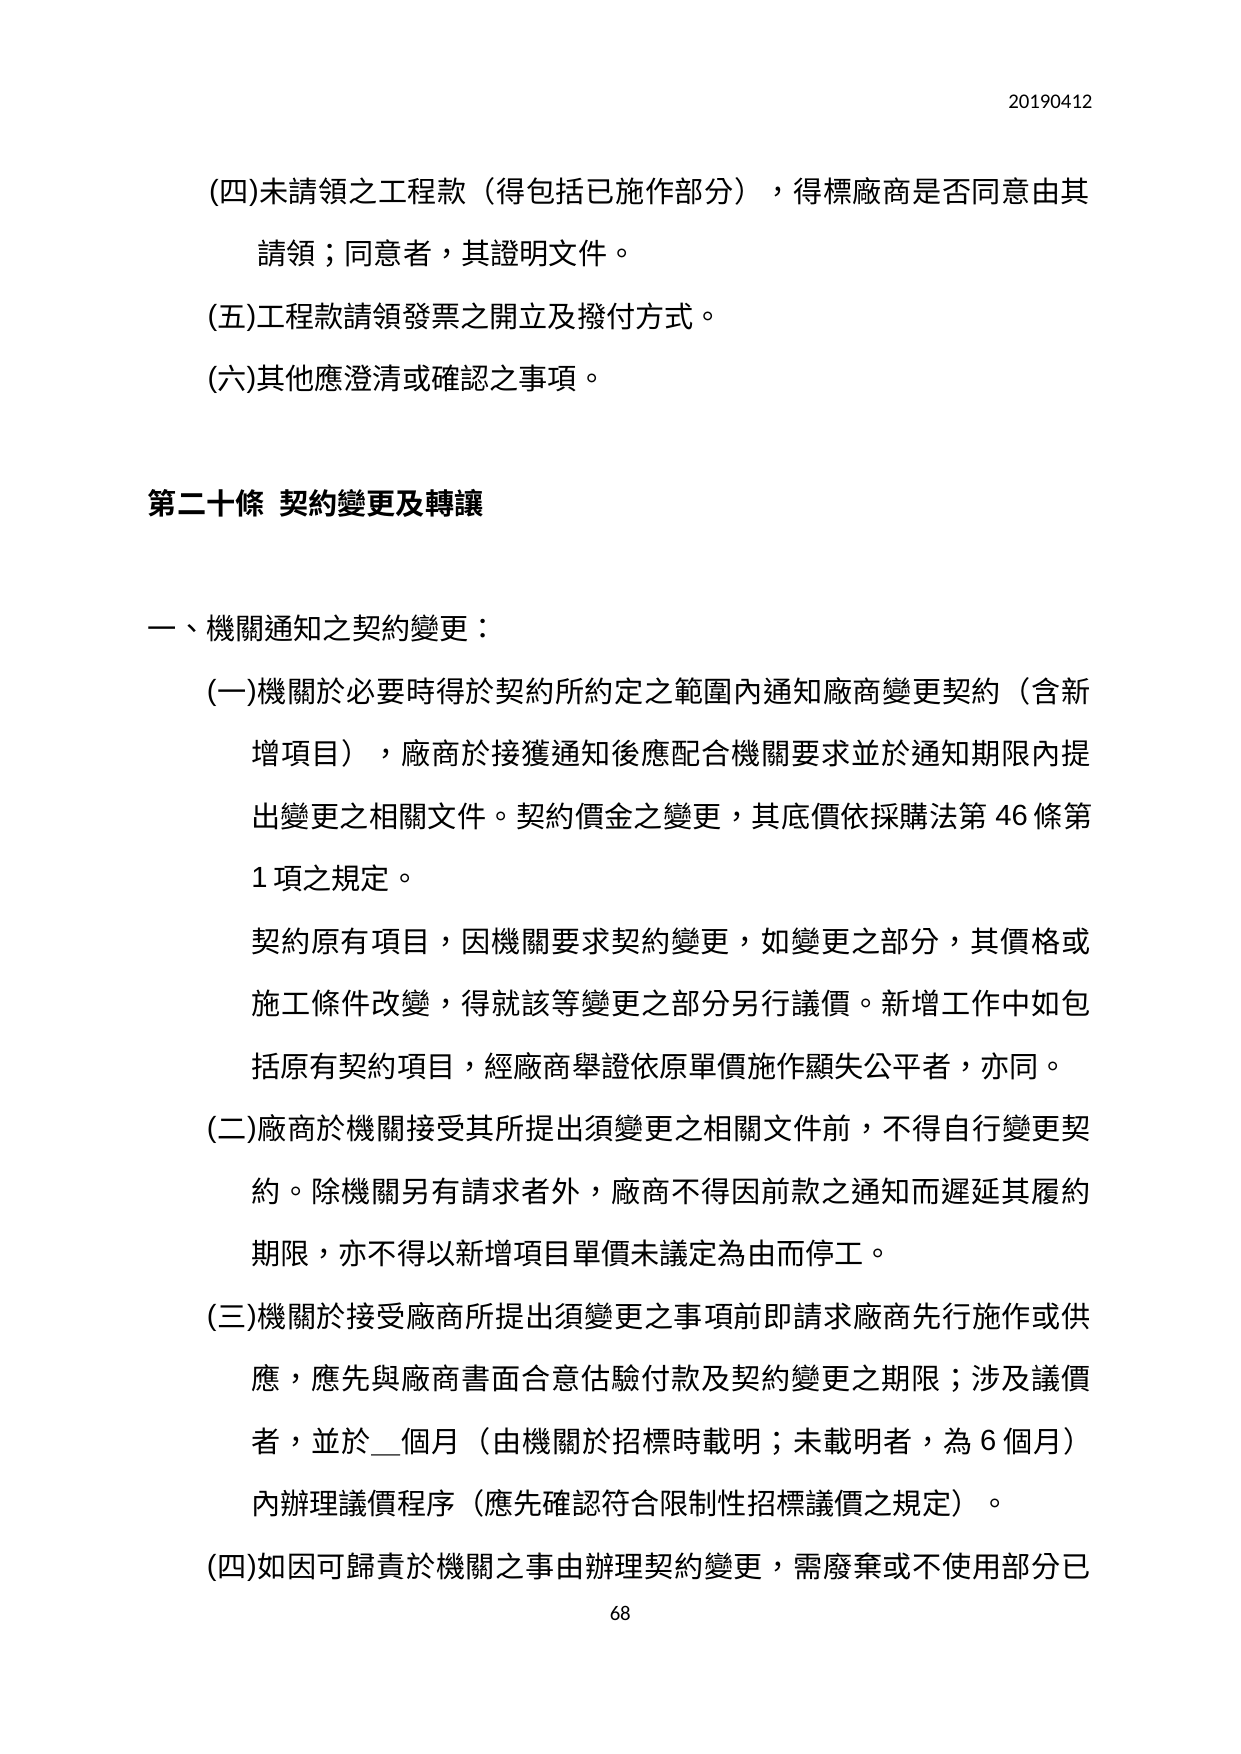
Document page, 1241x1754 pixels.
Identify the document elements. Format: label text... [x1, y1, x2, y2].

text (六)其他應澄清或確認之事項。 [148, 335, 1092, 398]
text (一)機關於必要時得於契約所約定之範圍內通知廠商變更契約（含新增項目），廠商於接獲通知後應配合機關要求並於通知期限內提出變更之相關文件。契約價金之變更，其底價依採購法第46條第1項之規定。 [207, 648, 1092, 898]
text (三)機關於接受廠商所提出須變更之事項前即請求廠商先行施作或供應，應先與廠商書面合意估驗付款及契約變更之期限；涉及議價者，並於＿個月（由機關於招標時載明；未載明者，為6個月）內辦理議價程序（應先確認符合限制性招標議價之規定）。 [207, 1273, 1092, 1523]
text (二)廠商於機關接受其所提出須變更之相關文件前，不得自行變更契約。除機關另有請求者外，廠商不得因前款之通知而遲延其履約期限，亦不得以新增項目單價未議定為由而停工。 [207, 1085, 1092, 1273]
text (四)如因可歸責於機關之事由辦理契約變更，需廢棄或不使用部分已 [207, 1523, 1092, 1585]
text 契約原有項目，因機關要求契約變更，如變更之部分，其價格或施工條件改變，得就該等變更之部分另行議價。新增工作中如包括原有契約項目，經廠商舉證依原單價施作顯失公平者，亦同。 [251, 898, 1092, 1085]
text (四)未請領之工程款（得包括已施作部分），得標廠商是否同意由其請領；同意者，其證明文件。 [209, 148, 1092, 273]
text 一、機關通知之契約變更： [148, 585, 1092, 648]
subtitle 第二十條 契約變更及轉讓 [148, 460, 1092, 523]
text (五)工程款請領發票之開立及撥付方式。 [148, 273, 1092, 335]
